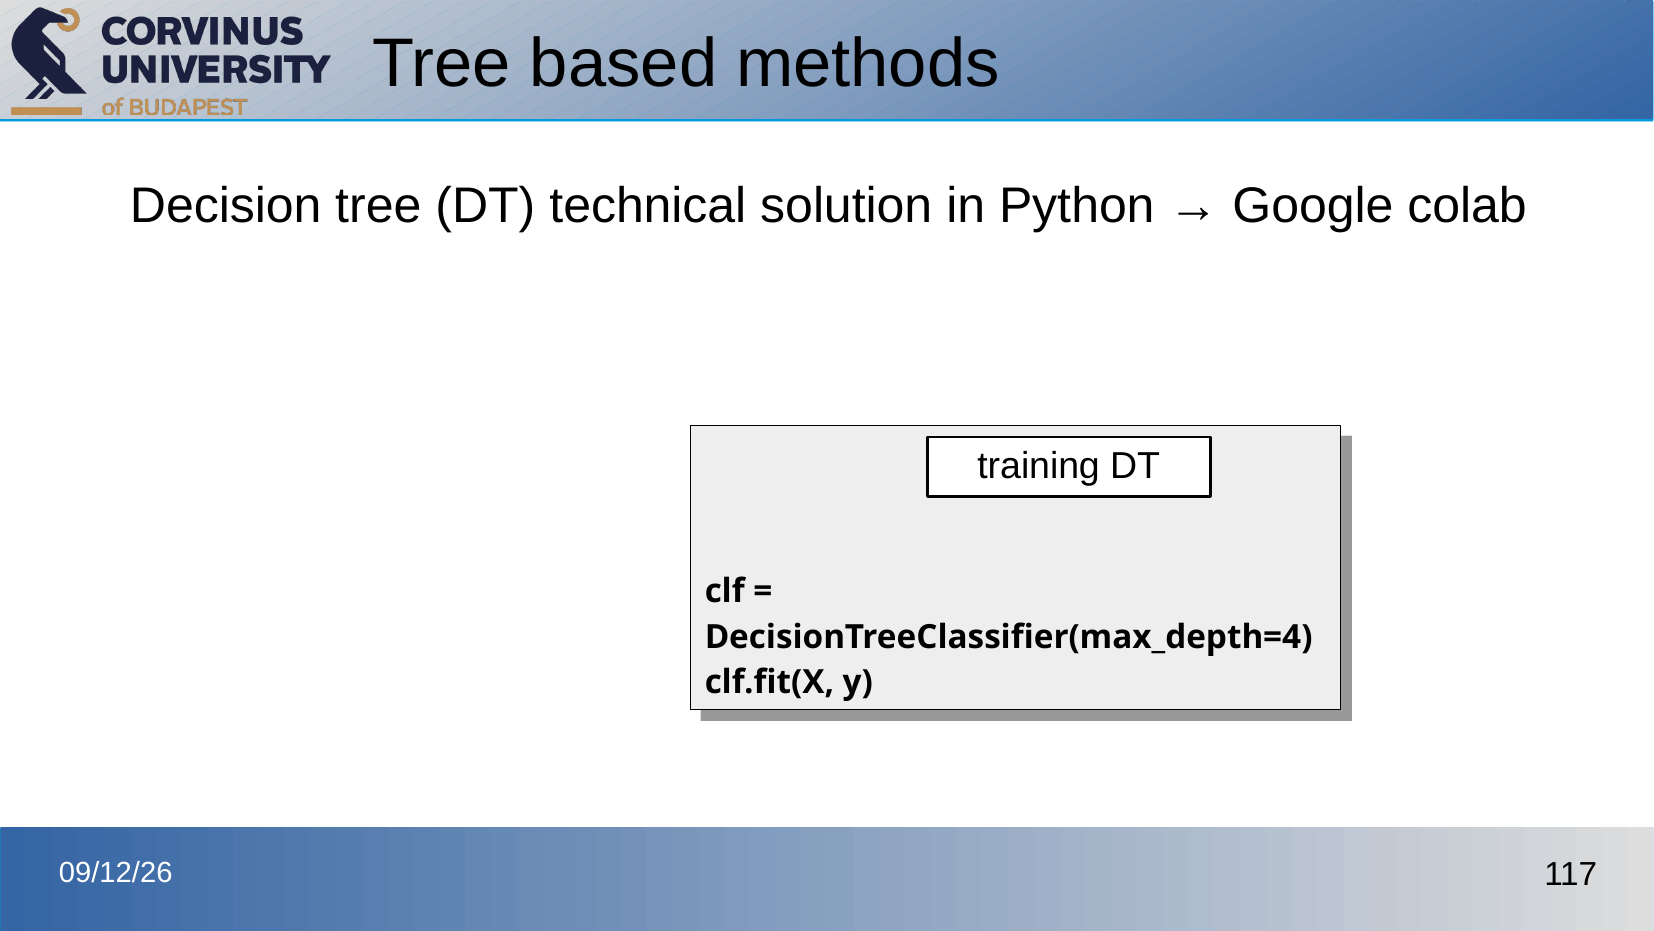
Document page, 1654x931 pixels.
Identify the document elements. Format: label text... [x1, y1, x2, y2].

title Tree based methods [372, 23, 1625, 103]
list Decision tree (DT) technical solution in Python → Google colab [59, 177, 1565, 237]
text_box training DT [927, 437, 1211, 497]
picture [11, 7, 331, 115]
text_box clf = DecisionTreeClassifier(max_depth=4) clf.fit(X, y) [690, 425, 1341, 710]
